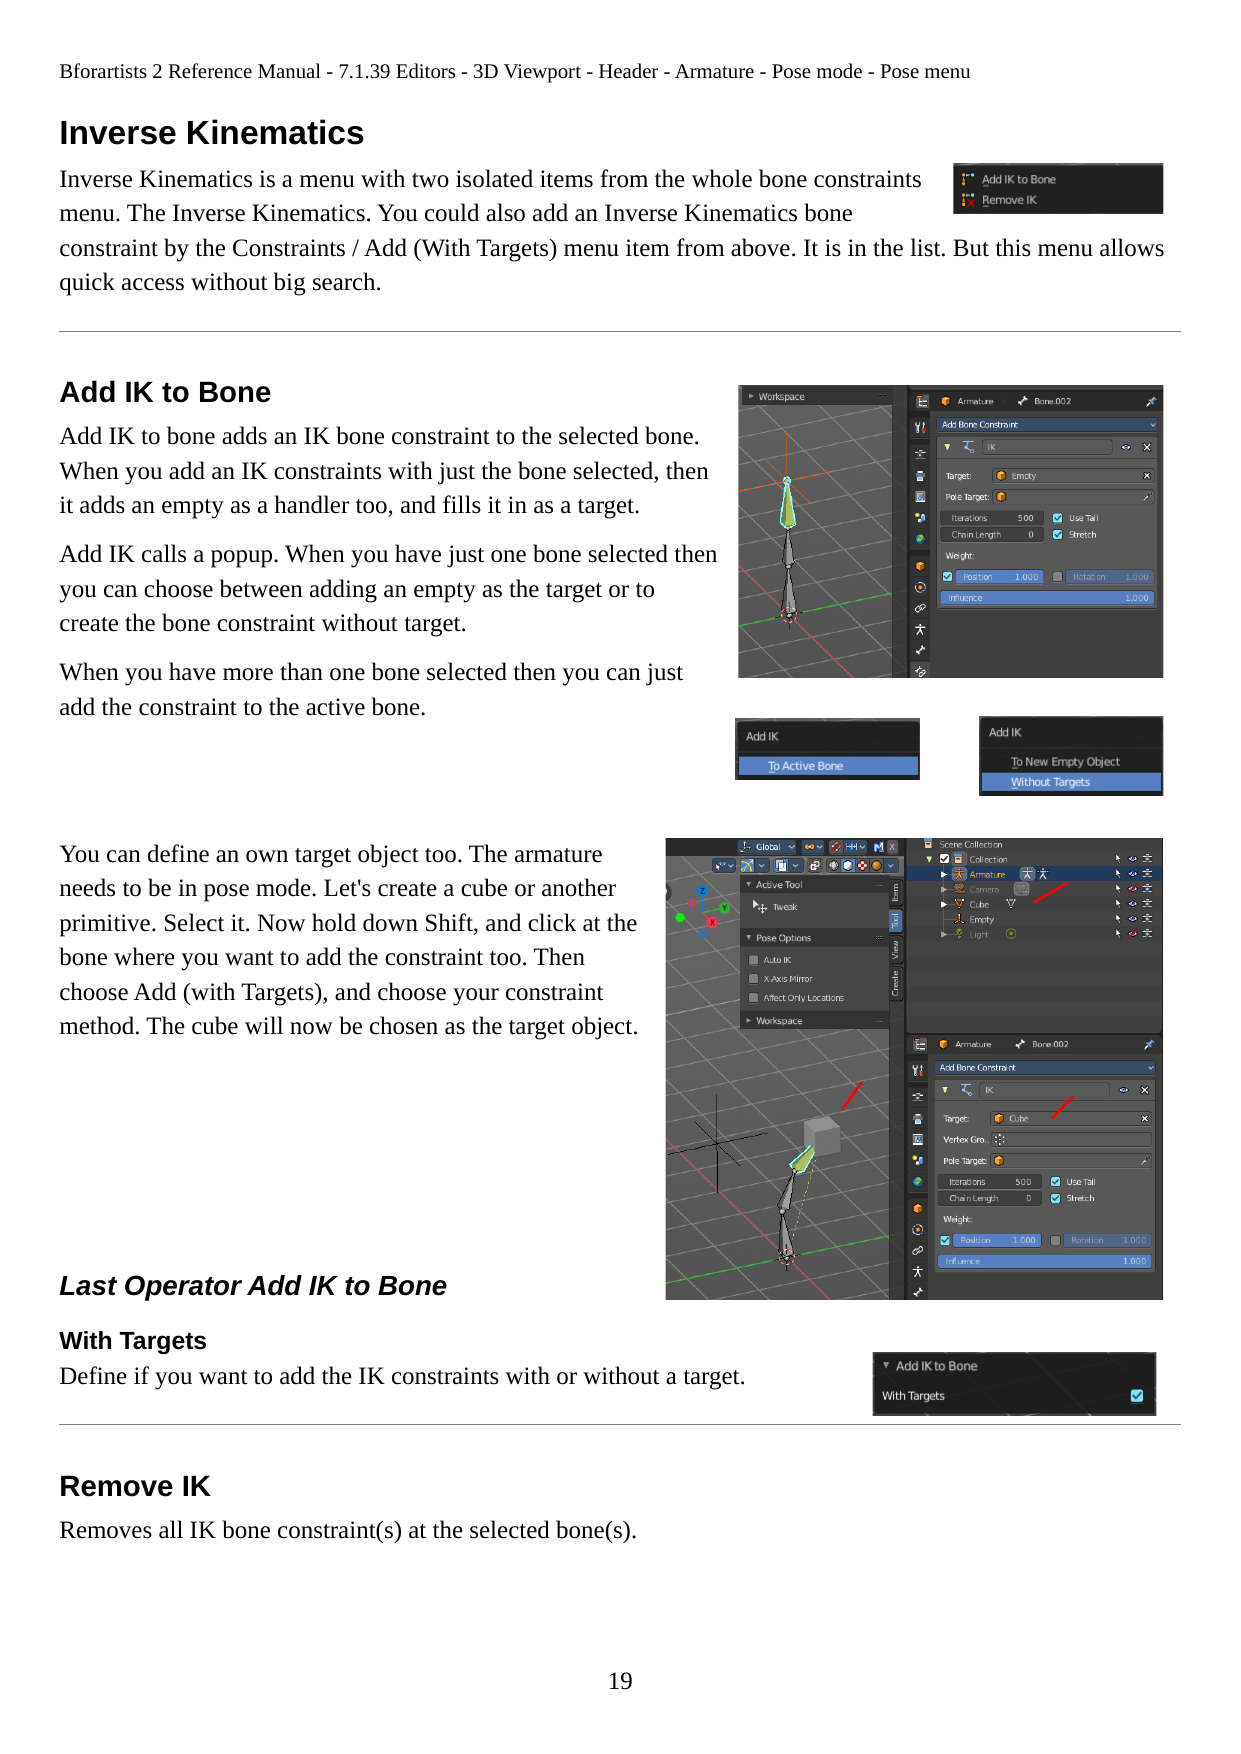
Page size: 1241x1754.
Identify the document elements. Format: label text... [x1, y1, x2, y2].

picture [979, 716, 1164, 796]
subtitle Add IK to Bone [59, 375, 1181, 409]
subtitle Last Operator Add IK to Bone [59, 1269, 1181, 1301]
subtitle Remove IK [59, 1469, 1181, 1502]
picture [872, 1352, 1157, 1416]
text Define if you want to add the IK constraints with or without a target. [59, 1361, 872, 1389]
text When you have more than one bone selected then you can just add the constraint to the active bone. [59, 657, 1181, 721]
picture [665, 838, 1164, 1300]
text You can define an own target object too. The armature needs to be in pose mode. Let's create a cube or another primitive. Select it. Now hold down Shift, and click at the bone where you want to add the constraint too. Then choose Add (with Targets), and choose your constraint method. The cube will now be chosen as the target object. [59, 839, 665, 1040]
text Removes all IK bone constraint(s) at the selected bone(s). [59, 1515, 1181, 1544]
subtitle With Targets [59, 1326, 1181, 1354]
picture [953, 163, 1164, 214]
picture [735, 718, 920, 780]
picture [738, 385, 1164, 678]
text Inverse Kinematics is a menu with two isolated items from the whole bone constraints menu. The Inverse Kinematics. You could also add an Inverse Kinematics bone constraint by the Constraints / Add (With Targets) menu item from above. It is in the list. But this menu allows quick access without big search. [59, 164, 1181, 296]
subtitle Inverse Kinematics [59, 113, 1181, 151]
text Add IK calls a popup. When you have just one bone selected then you can choose between adding an empty as the target or to create the bone constraint without target. [59, 539, 738, 637]
text Add IK to bone adds an IK bone constraint to the selected bone. When you add an IK constraints with just the bone selected, then it adds an empty as a handler too, and fills it in as a target. [59, 421, 738, 519]
